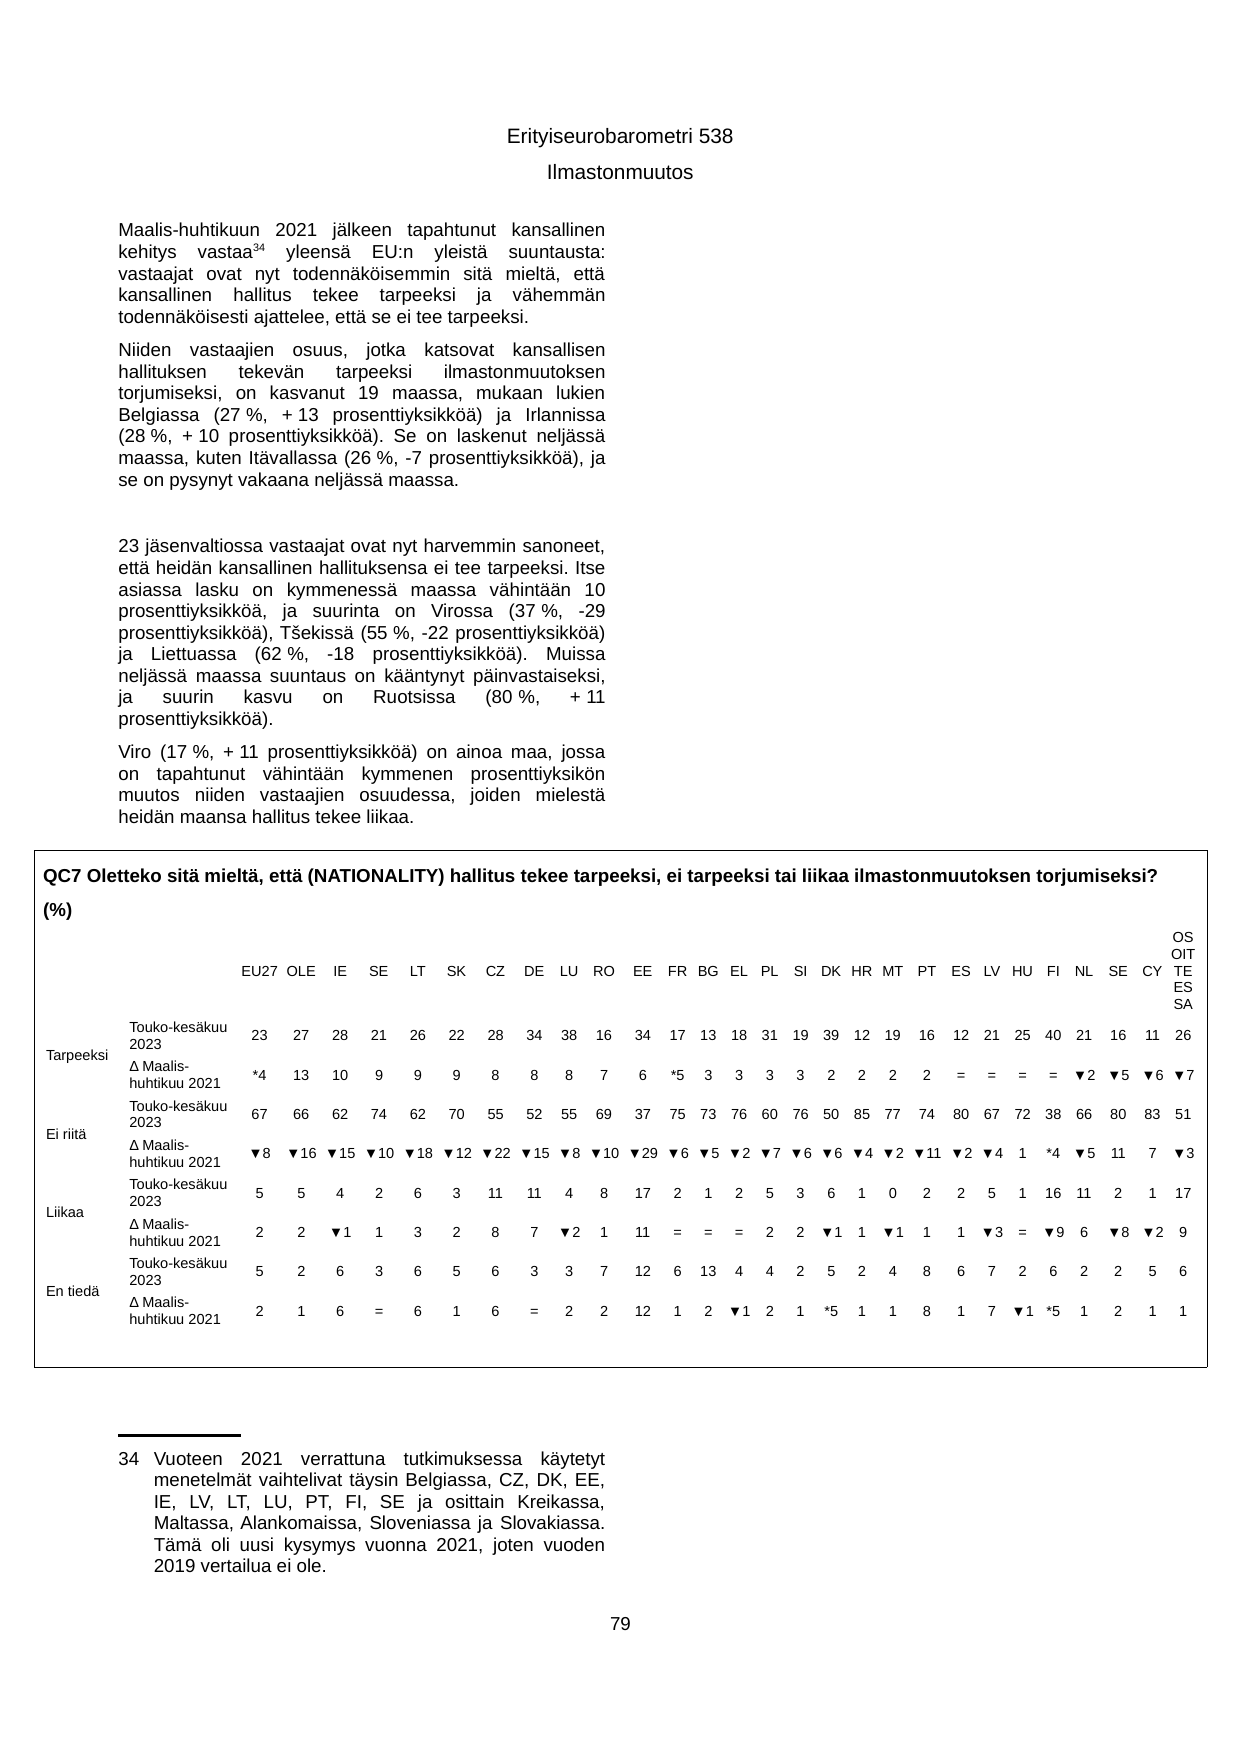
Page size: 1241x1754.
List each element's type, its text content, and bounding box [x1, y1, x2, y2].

table_cell 6 [476, 1291, 515, 1331]
table_cell 8 [476, 1055, 515, 1094]
table_cell 11 [1099, 1134, 1137, 1173]
table_cell 11 [515, 1173, 553, 1212]
table_cell 3 [754, 1055, 785, 1094]
table_cell 3 [724, 1055, 754, 1094]
table_cell ▼8 [1099, 1213, 1137, 1252]
text QC7 Oletteko sitä mieltä, että (NATIONALITY) hallitus tekee tarpeeksi, ei tarpeeksi tai liikaa ilmastonmuutoksen torjumiseksi? [43, 865, 1198, 887]
table_cell 1 [282, 1291, 320, 1331]
table_cell 8 [908, 1291, 946, 1331]
table_cell 3 [554, 1252, 584, 1291]
table_cell 1 [846, 1173, 877, 1212]
table_cell Touko-kesäkuu 2023 [126, 1094, 237, 1134]
table_cell ▼1 [816, 1213, 846, 1252]
table_cell 12 [846, 1016, 877, 1055]
table_cell 72 [1007, 1094, 1038, 1134]
table_cell 7 [976, 1291, 1007, 1331]
table_cell 16 [908, 1016, 946, 1055]
table_cell = [693, 1213, 723, 1252]
table_cell 2 [693, 1291, 723, 1331]
text Vuoteen 2021 verrattuna tutkimuksessa käytetyt menetelmät vaihtelivat täysin Belgiassa, CZ, DK, EE, IE, LV, LT, LU, PT, FI, SE ja osittain Kreikassa, Maltassa, Alankomaissa, Sloveniassa ja Slovakiassa. Tämä oli uusi kysymys vuonna 2021, joten vuoden 2019 vertailua ei ole. [118, 1447, 605, 1577]
table_cell 1 [946, 1213, 976, 1252]
table_cell 1 [1007, 1134, 1038, 1173]
table_cell ▼2 [554, 1213, 584, 1252]
text Viro (17 %, + 11 prosenttiyksikköä) on ainoa maa, jossa on tapahtunut vähintään kymmenen prosenttiyksikön muutos niiden vastaajien osuudessa, joiden mielestä heidän maansa hallitus tekee liikaa. [118, 741, 605, 827]
table_cell ▼2 [877, 1134, 908, 1173]
table_cell ▼1 [320, 1213, 359, 1252]
table_cell 70 [437, 1094, 476, 1134]
table_cell 2 [237, 1291, 282, 1331]
table_cell 13 [282, 1055, 320, 1094]
table_cell 77 [877, 1094, 908, 1134]
table_cell ▼4 [846, 1134, 877, 1173]
table_cell 6 [320, 1291, 359, 1331]
table_cell 6 [662, 1252, 693, 1291]
text (%) [43, 898, 1198, 920]
table_cell 19 [877, 1016, 908, 1055]
table_cell 38 [1038, 1094, 1068, 1134]
table_cell 1 [437, 1291, 476, 1331]
table_header CY [1137, 926, 1168, 1016]
table_cell 1 [1069, 1291, 1099, 1331]
table_cell 34 [623, 1016, 662, 1055]
table_cell 11 [1137, 1016, 1168, 1055]
table_cell 2 [1099, 1252, 1137, 1291]
table_cell 76 [785, 1094, 816, 1134]
table_cell ▼2 [1137, 1213, 1168, 1252]
table_cell 9 [1168, 1213, 1198, 1252]
table_cell 3 [785, 1055, 816, 1094]
table_cell 6 [1038, 1252, 1068, 1291]
table_cell ▼2 [724, 1134, 754, 1173]
table_cell 51 [1168, 1094, 1198, 1134]
table_cell 28 [320, 1016, 359, 1055]
table_cell 1 [877, 1291, 908, 1331]
table_cell 2 [359, 1173, 398, 1212]
table_cell 4 [877, 1252, 908, 1291]
table_cell 39 [816, 1016, 846, 1055]
table_cell ▼18 [398, 1134, 437, 1173]
table_cell 80 [946, 1094, 976, 1134]
table_cell = [1007, 1213, 1038, 1252]
table_cell 74 [908, 1094, 946, 1134]
table_cell ▼16 [282, 1134, 320, 1173]
table_cell 21 [1069, 1016, 1099, 1055]
table_cell ▼6 [785, 1134, 816, 1173]
table_cell 2 [816, 1055, 846, 1094]
table_cell ▼2 [946, 1134, 976, 1173]
table_cell 3 [515, 1252, 553, 1291]
table_cell ▼10 [359, 1134, 398, 1173]
table_cell 62 [398, 1094, 437, 1134]
table_header HR [846, 926, 877, 1016]
table_cell 6 [946, 1252, 976, 1291]
table_cell Δ Maalis-huhtikuu 2021 [126, 1134, 237, 1173]
table_cell 50 [816, 1094, 846, 1134]
table_header HU [1007, 926, 1038, 1016]
table_header SI [785, 926, 816, 1016]
table_cell Δ Maalis-huhtikuu 2021 [126, 1055, 237, 1094]
table_cell 1 [1137, 1291, 1168, 1331]
table_cell Touko-kesäkuu 2023 [126, 1173, 237, 1212]
table_cell ▼29 [623, 1134, 662, 1173]
table_header EL [724, 926, 754, 1016]
table_cell 16 [584, 1016, 623, 1055]
table_header DK [816, 926, 846, 1016]
table_cell 76 [724, 1094, 754, 1134]
table_header [126, 926, 237, 1016]
table_cell 16 [1038, 1173, 1068, 1212]
table_cell 69 [584, 1094, 623, 1134]
table_cell Liikaa [43, 1173, 126, 1252]
table_cell 6 [816, 1173, 846, 1212]
table_cell 8 [476, 1213, 515, 1252]
table_cell ▼8 [237, 1134, 282, 1173]
table_cell 19 [785, 1016, 816, 1055]
table_cell 26 [1168, 1016, 1198, 1055]
table_cell 6 [1069, 1213, 1099, 1252]
table_cell 26 [398, 1016, 437, 1055]
table_cell 5 [237, 1173, 282, 1212]
table_cell 2 [282, 1252, 320, 1291]
table_cell ▼6 [662, 1134, 693, 1173]
table_cell ▼3 [1168, 1134, 1198, 1173]
table_cell 8 [554, 1055, 584, 1094]
table_cell 16 [1099, 1016, 1137, 1055]
table_header FR [662, 926, 693, 1016]
table_cell 13 [693, 1252, 723, 1291]
table_cell ▼5 [1099, 1055, 1137, 1094]
table_cell Δ Maalis-huhtikuu 2021 [126, 1213, 237, 1252]
table_cell 22 [437, 1016, 476, 1055]
table_cell 8 [908, 1252, 946, 1291]
table_cell 2 [785, 1213, 816, 1252]
table_header DE [515, 926, 553, 1016]
table_header PL [754, 926, 785, 1016]
table_cell 2 [908, 1173, 946, 1212]
table_cell 2 [584, 1291, 623, 1331]
table_cell ▼2 [1069, 1055, 1099, 1094]
table_cell ▼6 [816, 1134, 846, 1173]
table_cell 2 [437, 1213, 476, 1252]
table_cell 74 [359, 1094, 398, 1134]
table_cell 6 [398, 1252, 437, 1291]
table_cell 3 [398, 1213, 437, 1252]
table_cell 73 [693, 1094, 723, 1134]
table_cell Ei riitä [43, 1094, 126, 1173]
table_cell 66 [1069, 1094, 1099, 1134]
table_cell 28 [476, 1016, 515, 1055]
table_cell 2 [785, 1252, 816, 1291]
table_cell 1 [1007, 1173, 1038, 1212]
table_cell 1 [1168, 1291, 1198, 1331]
table_cell 13 [693, 1016, 723, 1055]
table_cell = [359, 1291, 398, 1331]
table_cell ▼12 [437, 1134, 476, 1173]
table_cell 80 [1099, 1094, 1137, 1134]
table_cell ▼4 [976, 1134, 1007, 1173]
table_cell 9 [437, 1055, 476, 1094]
table_cell 12 [946, 1016, 976, 1055]
table_cell 11 [476, 1173, 515, 1212]
table_cell 1 [1137, 1173, 1168, 1212]
table_cell 5 [282, 1173, 320, 1212]
text Maalis-huhtikuun 2021 jälkeen tapahtunut kansallinen kehitys vastaa yleensä EU:n yleistä suuntausta: vastaajat ovat nyt todennäköisemmin sitä mieltä, että kansallinen hallitus tekee tarpeeksi ja vähemmän todennäköisesti ajattelee, että se ei tee tarpeeksi. [118, 219, 605, 327]
table_cell 2 [908, 1055, 946, 1094]
table_cell 2 [724, 1173, 754, 1212]
table_cell 2 [1099, 1173, 1137, 1212]
table_cell 6 [398, 1291, 437, 1331]
table_cell 66 [282, 1094, 320, 1134]
table_cell 1 [846, 1213, 877, 1252]
table_header OLE [282, 926, 320, 1016]
table_cell 12 [623, 1252, 662, 1291]
table_cell 5 [754, 1173, 785, 1212]
table_cell 6 [623, 1055, 662, 1094]
table_cell 5 [816, 1252, 846, 1291]
table_cell 21 [976, 1016, 1007, 1055]
table_cell 31 [754, 1016, 785, 1055]
table_cell 25 [1007, 1016, 1038, 1055]
table_cell 8 [515, 1055, 553, 1094]
table_cell 5 [976, 1173, 1007, 1212]
table_cell ▼22 [476, 1134, 515, 1173]
table_cell 7 [515, 1213, 553, 1252]
table_cell 3 [437, 1173, 476, 1212]
table_cell 2 [554, 1291, 584, 1331]
table_cell 10 [320, 1055, 359, 1094]
table_cell 2 [1069, 1252, 1099, 1291]
table_cell 62 [320, 1094, 359, 1134]
table_cell 1 [908, 1213, 946, 1252]
table_cell Tarpeeksi [43, 1016, 126, 1094]
table_cell ▼5 [1069, 1134, 1099, 1173]
table_cell Touko-kesäkuu 2023 [126, 1252, 237, 1291]
table_cell *4 [1038, 1134, 1068, 1173]
table_header SE [359, 926, 398, 1016]
table_cell Δ Maalis-huhtikuu 2021 [126, 1291, 237, 1331]
table_cell Touko-kesäkuu 2023 [126, 1016, 237, 1055]
table_cell En tiedä [43, 1252, 126, 1331]
table_cell 2 [754, 1291, 785, 1331]
table_cell 5 [1137, 1252, 1168, 1291]
table_cell 4 [724, 1252, 754, 1291]
table_cell 40 [1038, 1016, 1068, 1055]
text 23 jäsenvaltiossa vastaajat ovat nyt harvemmin sanoneet, että heidän kansallinen hallituksensa ei tee tarpeeksi. Itse asiassa lasku on kymmenessä maassa vähintään 10 prosenttiyksikköä, ja suurinta on Virossa (37 %, -29 prosenttiyksikköä), Tšekissä (55 %, -22 prosenttiyksikköä) ja Liettuassa (62 %, -18 prosenttiyksikköä). Muissa neljässä maassa suuntaus on kääntynyt päinvastaiseksi, ja suurin kasvu on Ruotsissa (80 %, + 11 prosenttiyksikköä). [118, 535, 605, 729]
table_cell 1 [785, 1291, 816, 1331]
table_header OSOITTEESSA [1168, 926, 1198, 1016]
table_cell 17 [1168, 1173, 1198, 1212]
table_cell 23 [237, 1016, 282, 1055]
table_header FI [1038, 926, 1068, 1016]
table_cell 7 [1137, 1134, 1168, 1173]
table_cell 7 [976, 1252, 1007, 1291]
table_cell ▼6 [1137, 1055, 1168, 1094]
table_cell 27 [282, 1016, 320, 1055]
table_cell 38 [554, 1016, 584, 1055]
table_cell 17 [662, 1016, 693, 1055]
table_cell 9 [398, 1055, 437, 1094]
table_header EE [623, 926, 662, 1016]
table_cell 2 [1099, 1291, 1137, 1331]
table_cell 2 [846, 1055, 877, 1094]
table_cell ▼15 [320, 1134, 359, 1173]
table_header LV [976, 926, 1007, 1016]
table_cell 9 [359, 1055, 398, 1094]
table_cell *4 [237, 1055, 282, 1094]
table_cell *5 [1038, 1291, 1068, 1331]
table_cell ▼1 [877, 1213, 908, 1252]
table_cell 7 [584, 1252, 623, 1291]
table_cell 2 [946, 1173, 976, 1212]
table_header LT [398, 926, 437, 1016]
table_cell ▼7 [1168, 1055, 1198, 1094]
table_header EU27 [237, 926, 282, 1016]
table_cell 34 [515, 1016, 553, 1055]
table_cell ▼9 [1038, 1213, 1068, 1252]
table_cell 4 [754, 1252, 785, 1291]
table_cell 85 [846, 1094, 877, 1134]
table_header LU [554, 926, 584, 1016]
table_cell 5 [237, 1252, 282, 1291]
table_header NL [1069, 926, 1099, 1016]
table_cell ▼15 [515, 1134, 553, 1173]
table_cell 2 [1007, 1252, 1038, 1291]
table_cell ▼7 [754, 1134, 785, 1173]
table_cell 75 [662, 1094, 693, 1134]
table_cell 1 [946, 1291, 976, 1331]
table_cell 6 [1168, 1252, 1198, 1291]
table_cell 12 [623, 1291, 662, 1331]
table_cell 2 [846, 1252, 877, 1291]
table_cell 17 [623, 1173, 662, 1212]
table_cell 1 [359, 1213, 398, 1252]
table_cell 67 [976, 1094, 1007, 1134]
table_cell 55 [554, 1094, 584, 1134]
table_cell 52 [515, 1094, 553, 1134]
table_cell 11 [623, 1213, 662, 1252]
table_header BG [693, 926, 723, 1016]
table_header CZ [476, 926, 515, 1016]
table_cell = [662, 1213, 693, 1252]
table_cell 3 [359, 1252, 398, 1291]
table_cell 37 [623, 1094, 662, 1134]
table_cell 2 [237, 1213, 282, 1252]
table_cell ▼11 [908, 1134, 946, 1173]
table_cell *5 [662, 1055, 693, 1094]
text Niiden vastaajien osuus, jotka katsovat kansallisen hallituksen tekevän tarpeeksi ilmastonmuutoksen torjumiseksi, on kasvanut 19 maassa, mukaan lukien Belgiassa (27 %, + 13 prosenttiyksikköä) ja Irlannissa (28 %, + 10 prosenttiyksikköä). Se on laskenut neljässä maassa, kuten Itävallassa (26 %, -7 prosenttiyksikköä), ja se on pysynyt vakaana neljässä maassa. [118, 339, 605, 490]
table_cell 0 [877, 1173, 908, 1212]
table_cell 2 [662, 1173, 693, 1212]
table_cell 7 [584, 1055, 623, 1094]
table_header ES [946, 926, 976, 1016]
table_cell ▼10 [584, 1134, 623, 1173]
table_cell 6 [476, 1252, 515, 1291]
table_cell 83 [1137, 1094, 1168, 1134]
table_cell 1 [662, 1291, 693, 1331]
table_cell ▼1 [1007, 1291, 1038, 1331]
table_cell 67 [237, 1094, 282, 1134]
table_cell 1 [693, 1173, 723, 1212]
table_cell 4 [554, 1173, 584, 1212]
table_cell 1 [584, 1213, 623, 1252]
table_header MT [877, 926, 908, 1016]
table_header [43, 926, 126, 1016]
table_cell 60 [754, 1094, 785, 1134]
table_cell ▼1 [724, 1291, 754, 1331]
table_header SK [437, 926, 476, 1016]
table_cell ▼3 [976, 1213, 1007, 1252]
table_cell 11 [1069, 1173, 1099, 1212]
table_cell 6 [398, 1173, 437, 1212]
table_cell 3 [693, 1055, 723, 1094]
table_cell = [946, 1055, 976, 1094]
table_cell 2 [754, 1213, 785, 1252]
table_header RO [584, 926, 623, 1016]
table_cell = [1038, 1055, 1068, 1094]
table_cell 6 [320, 1252, 359, 1291]
table_cell = [724, 1213, 754, 1252]
table_cell *5 [816, 1291, 846, 1331]
table_cell = [515, 1291, 553, 1331]
table_cell = [1007, 1055, 1038, 1094]
table_cell ▼5 [693, 1134, 723, 1173]
table_cell 55 [476, 1094, 515, 1134]
table_cell 5 [437, 1252, 476, 1291]
table_header PT [908, 926, 946, 1016]
table_cell 21 [359, 1016, 398, 1055]
table_cell 2 [877, 1055, 908, 1094]
table_cell 4 [320, 1173, 359, 1212]
table_header IE [320, 926, 359, 1016]
table_cell = [976, 1055, 1007, 1094]
table_cell 3 [785, 1173, 816, 1212]
table_cell 8 [584, 1173, 623, 1212]
table_cell ▼8 [554, 1134, 584, 1173]
table_cell 2 [282, 1213, 320, 1252]
table_header SE [1099, 926, 1137, 1016]
table_cell 18 [724, 1016, 754, 1055]
table_cell 1 [846, 1291, 877, 1331]
